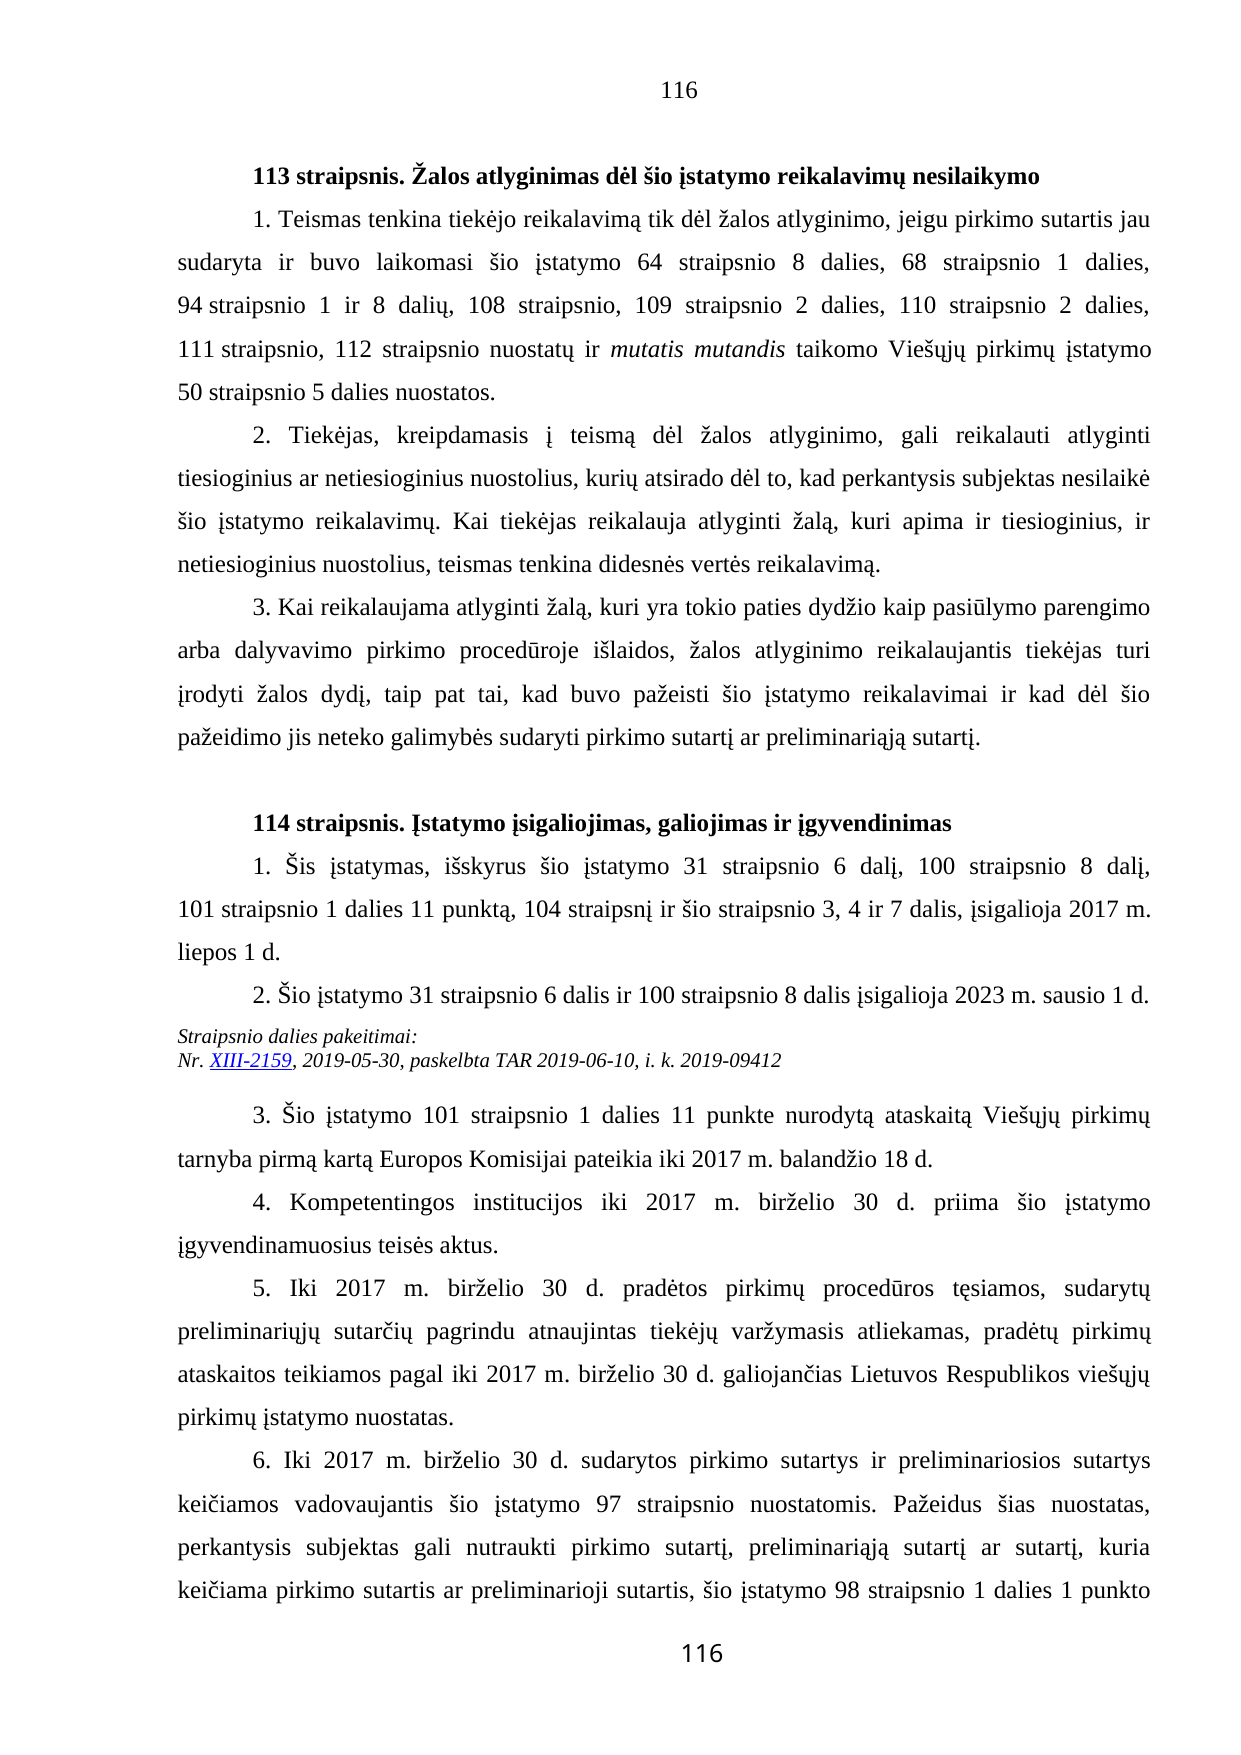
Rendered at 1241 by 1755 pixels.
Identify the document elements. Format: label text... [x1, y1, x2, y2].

text 2. Tiekėjas, kreipdamasis į teismą dėl žalos atlyginimo, gali reikalauti atlyginti tiesioginius ar netiesioginius nuostolius, kurių atsirado dėl to, kad perkantysis subjektas nesilaikė šio įstatymo reikalavimų. Kai tiekėjas reikalauja atlyginti žalą, kuri apima ir tiesioginius, ir netiesioginius nuostolius, teismas tenkina didesnės vertės reikalavimą. [177, 420, 1152, 578]
text Nr. XIII-2159, 2019-05-30, paskelbta TAR 2019-06-10, i. k. 2019-09412 [177, 1048, 1152, 1072]
text 114 straipsnis. Įstatymo įsigaliojimas, galiojimas ir įgyvendinimas [177, 808, 1152, 837]
text 5. Iki 2017 m. birželio 30 d. pradėtos pirkimų procedūros tęsiamos, sudarytų preliminariųjų sutarčių pagrindu atnaujintas tiekėjų varžymasis atliekamas, pradėtų pirkimų ataskaitos teikiamos pagal iki 2017 m. birželio 30 d. galiojančias Lietuvos Respublikos viešųjų pirkimų įstatymo nuostatas. [177, 1273, 1152, 1431]
text 2. Šio įstatymo 31 straipsnio 6 dalis ir 100 straipsnio 8 dalis įsigalioja 2023 m. sausio 1 d. [177, 981, 1152, 1009]
text 6. Iki 2017 m. birželio 30 d. sudarytos pirkimo sutartys ir preliminariosios sutartys keičiamos vadovaujantis šio įstatymo 97 straipsnio nuostatomis. Pažeidus šias nuostatas, perkantysis subjektas gali nutraukti pirkimo sutartį, preliminariąją sutartį ar sutartį, kuria keičiama pirkimo sutartis ar preliminarioji sutartis, šio įstatymo 98 straipsnio 1 dalies 1 punkto [177, 1446, 1152, 1604]
text 1. Teismas tenkina tiekėjo reikalavimą tik dėl žalos atlyginimo, jeigu pirkimo sutartis jau sudaryta ir buvo laikomasi šio įstatymo 64 straipsnio 8 dalies, 68 straipsnio 1 dalies, 94 straipsnio 1 ir 8 dalių, 108 straipsnio, 109 straipsnio 2 dalies, 110 straipsnio 2 dalies, 111 straipsnio, 112 straipsnio nuostatų ir mutatis mutandis taikomo Viešųjų pirkimų įstatymo 50 straipsnio 5 dalies nuostatos. [177, 204, 1152, 406]
text Straipsnio dalies pakeitimai: [177, 1024, 1152, 1048]
text 3. Kai reikalaujama atlyginti žalą, kuri yra tokio paties dydžio kaip pasiūlymo parengimo arba dalyvavimo pirkimo procedūroje išlaidos, žalos atlyginimo reikalaujantis tiekėjas turi įrodyti žalos dydį, taip pat tai, kad buvo pažeisti šio įstatymo reikalavimai ir kad dėl šio pažeidimo jis neteko galimybės sudaryti pirkimo sutartį ar preliminariąją sutartį. [177, 592, 1152, 751]
text 1. Šis įstatymas, išskyrus šio įstatymo 31 straipsnio 6 dalį, 100 straipsnio 8 dalį, 101 straipsnio 1 dalies 11 punktą, 104 straipsnį ir šio straipsnio 3, 4 ir 7 dalis, įsigalioja 2017 m. liepos 1 d. [177, 851, 1152, 966]
text 3. Šio įstatymo 101 straipsnio 1 dalies 11 punkte nurodytą ataskaitą Viešųjų pirkimų tarnyba pirmą kartą Europos Komisijai pateikia iki 2017 m. balandžio 18 d. [177, 1101, 1152, 1172]
text 113 straipsnis. Žalos atlyginimas dėl šio įstatymo reikalavimų nesilaikymo [177, 161, 1152, 190]
text 4. Kompetentingos institucijos iki 2017 m. birželio 30 d. priima šio įstatymo įgyvendinamuosius teisės aktus. [177, 1187, 1152, 1259]
